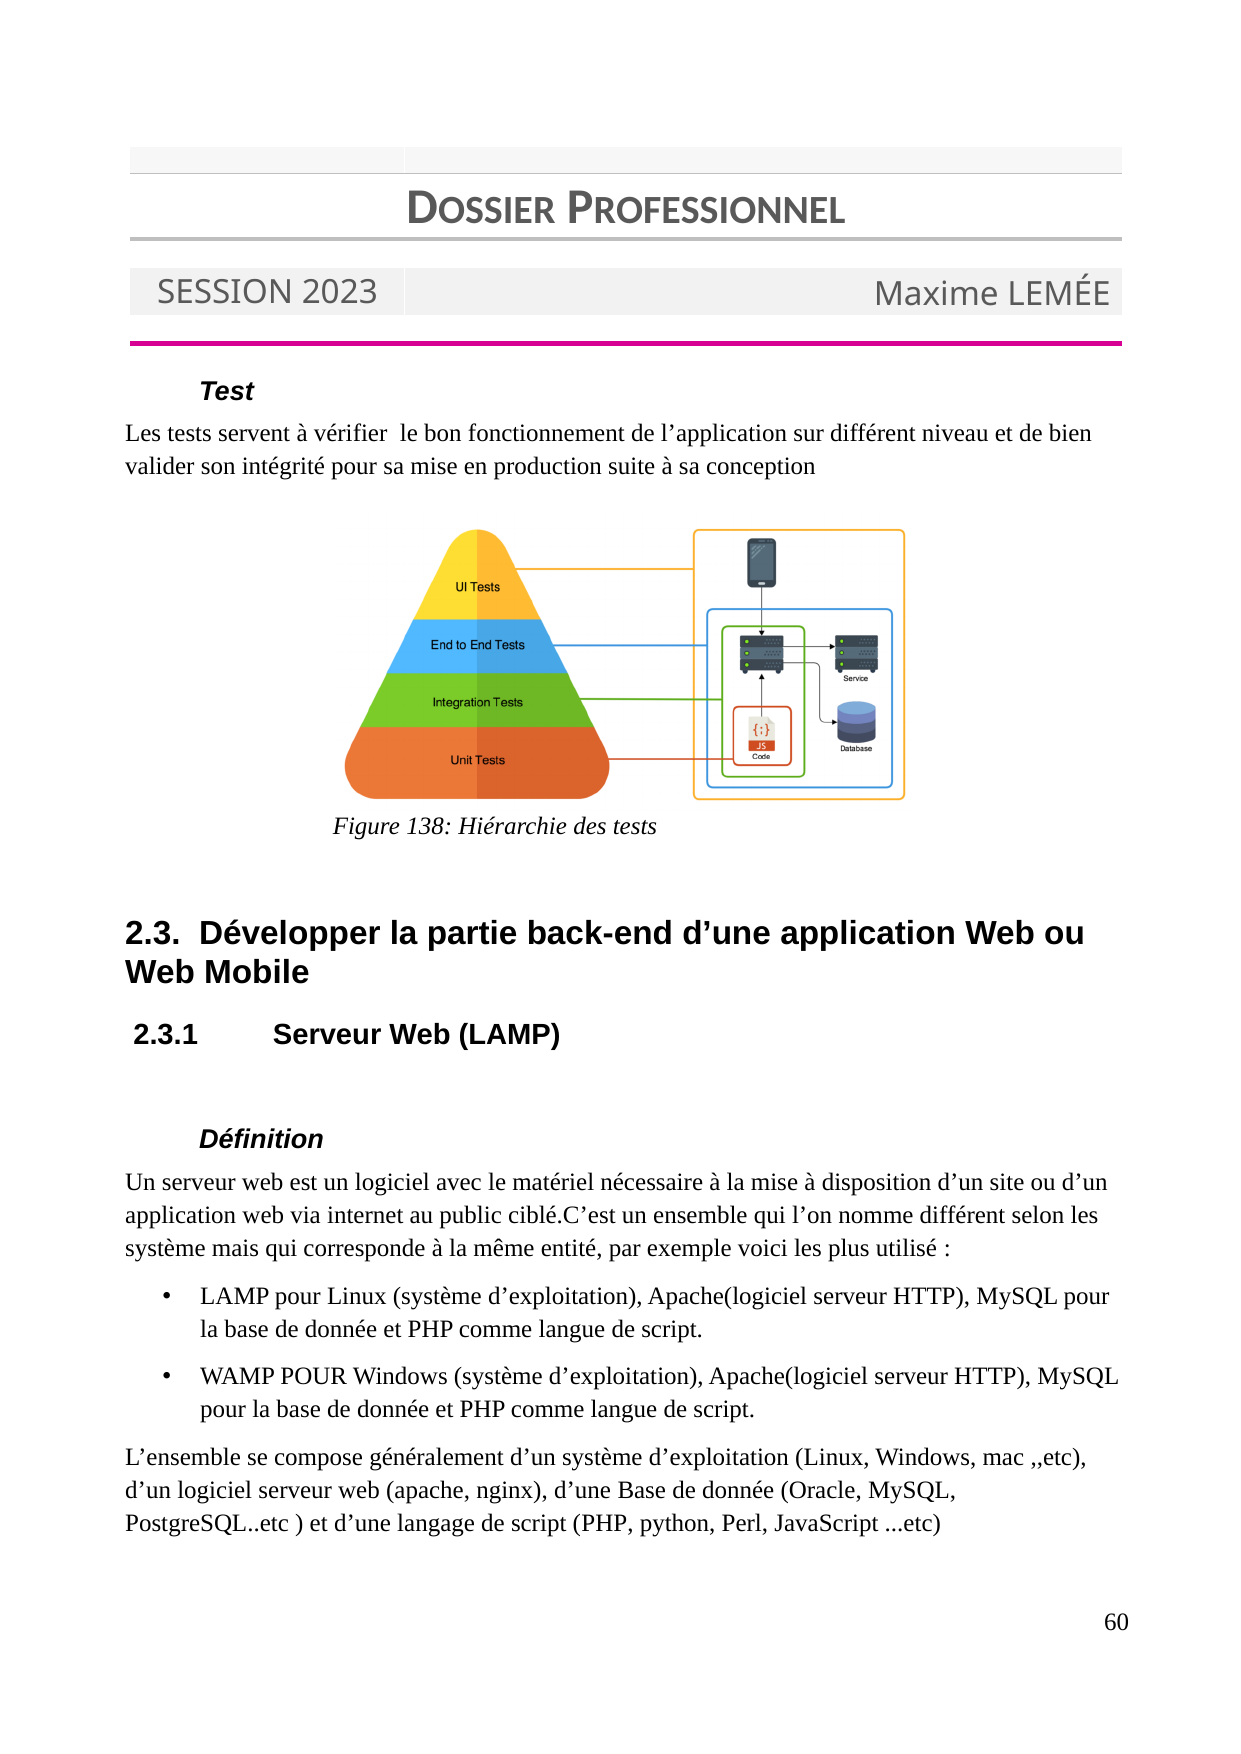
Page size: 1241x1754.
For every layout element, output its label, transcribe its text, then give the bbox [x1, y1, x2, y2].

text Les tests servent à vérifier le bon fonctionnement de l’application sur différent niveau et de bien valider son intégrité pour sa mise en production suite à sa conception [125, 418, 1123, 480]
subtitle Définition [125, 1123, 1123, 1155]
subtitle Développer la partie back-end d’une application Web ou Web Mobile [125, 913, 1123, 990]
text Figure 138: Hiérarchie des tests [333, 811, 915, 840]
text Un serveur web est un logiciel avec le matériel nécessaire à la mise à disposition d’un site ou d’un application web via internet au public ciblé.C’est un ensemble qui l’on nomme différent selon les système mais qui corresponde à la même entité, par exemple voici les plus utilisé : [125, 1167, 1123, 1262]
subtitle Serveur Web (LAMP) [125, 1017, 1123, 1051]
subtitle Test [125, 374, 1123, 406]
text L’ensemble se compose généralement d’un système d’exploitation (Linux, Windows, mac ,,etc), d’un logiciel serveur web (apache, nginx), d’une Base de donnée (Oracle, MySQL, PostgreSQL..etc ) et d’une langage de script (PHP, python, Perl, JavaScript ...etc) [125, 1442, 1123, 1537]
list WAMP POUR Windows (système d’exploitation), Apache(logiciel serveur HTTP), MySQL pour la base de donnée et PHP comme langue de script. [162, 1361, 1123, 1423]
list LAMP pour Linux (système d’exploitation), Apache(logiciel serveur HTTP), MySQL pour la base de donnée et PHP comme langue de script. [162, 1281, 1123, 1343]
picture [332, 511, 916, 811]
